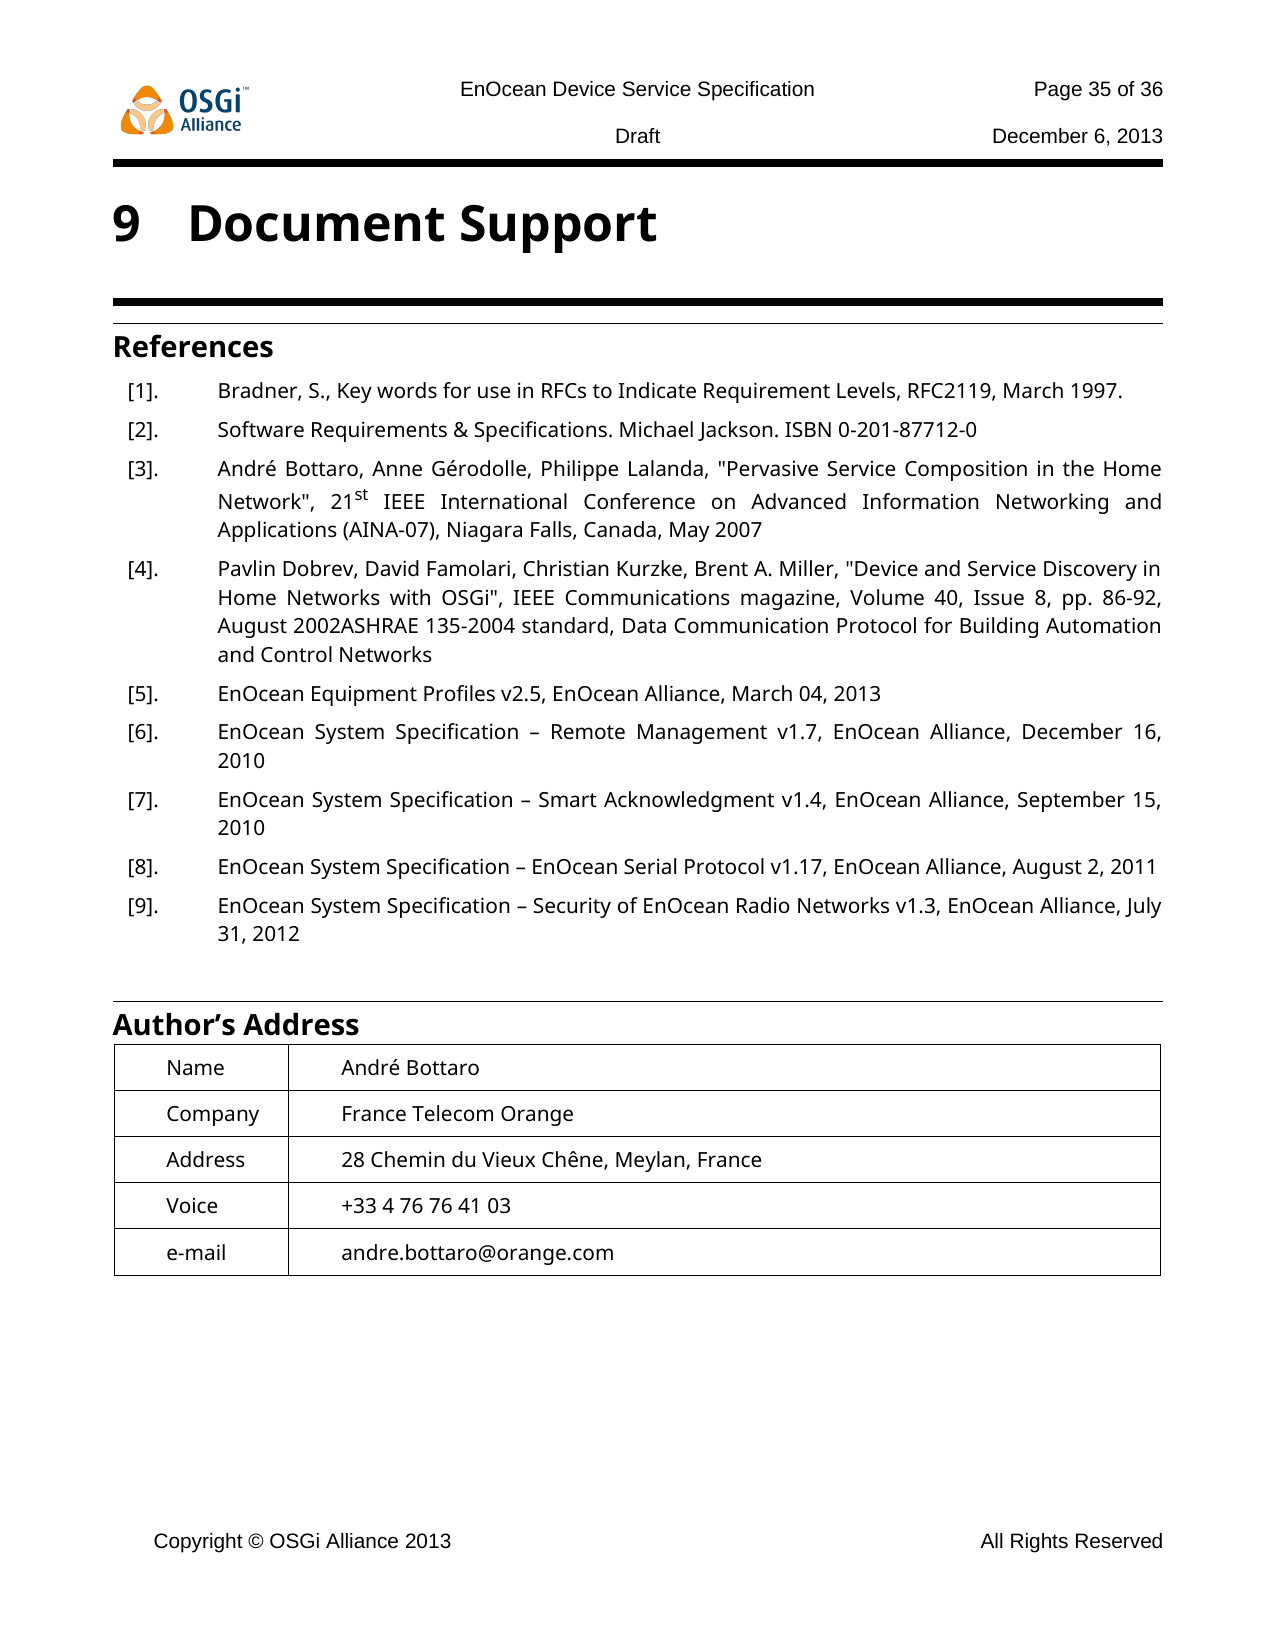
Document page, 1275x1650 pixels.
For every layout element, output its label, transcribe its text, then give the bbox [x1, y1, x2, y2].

table_cell +33 4 76 76 41 03 [289, 1183, 1160, 1228]
table_header André Bottaro [289, 1045, 1160, 1090]
picture [113, 78, 257, 142]
list Software Requirements & Specifications. Michael Jackson. ISBN 0-201-87712-0 [127, 415, 1163, 443]
table_header Name [115, 1045, 288, 1090]
list EnOcean System Specification – Smart Acknowledgment v1.4, EnOcean Alliance, September 15, 2010 [127, 785, 1163, 842]
subtitle Document Support [112, 160, 1163, 306]
list André Bottaro, Anne Gérodolle, Philippe Lalanda, "Pervasive Service Composition in the Home Network", 21st IEEE International Conference on Advanced Information Networking and Applications (AINA-07), Niagara Falls, Canada, May 2007 [127, 454, 1163, 544]
table_cell France Telecom Orange [289, 1091, 1160, 1136]
subtitle Author’s Address [112, 1002, 1163, 1044]
table_cell Address [115, 1137, 288, 1182]
table_cell Voice [115, 1183, 288, 1228]
table_cell e-mail [115, 1229, 288, 1274]
subtitle References [112, 324, 1163, 366]
list Bradner, S., Key words for use in RFCs to Indicate Requirement Levels, RFC2119, March 1997. [127, 376, 1163, 404]
list EnOcean System Specification – EnOcean Serial Protocol v1.17, EnOcean Alliance, August 2, 2011 [127, 852, 1163, 881]
table_cell Company [115, 1091, 288, 1136]
list EnOcean System Specification – Remote Management v1.7, EnOcean Alliance, December 16, 2010 [127, 717, 1163, 774]
table_cell 28 Chemin du Vieux Chêne, Meylan, France [289, 1137, 1160, 1182]
table_cell andre.bottaro@orange.com [289, 1229, 1160, 1274]
list Pavlin Dobrev, David Famolari, Christian Kurzke, Brent A. Miller, "Device and Service Discovery in Home Networks with OSGi", IEEE Communications magazine, Volume 40, Issue 8, pp. 86-92, August 2002ASHRAE 135-2004 standard, Data Communication Protocol for Building Automation and Control Networks [127, 554, 1163, 668]
list EnOcean System Specification – Security of EnOcean Radio Networks v1.3, EnOcean Alliance, July 31, 2012 [127, 891, 1163, 948]
list EnOcean Equipment Profiles v2.5, EnOcean Alliance, March 04, 2013 [127, 679, 1163, 707]
